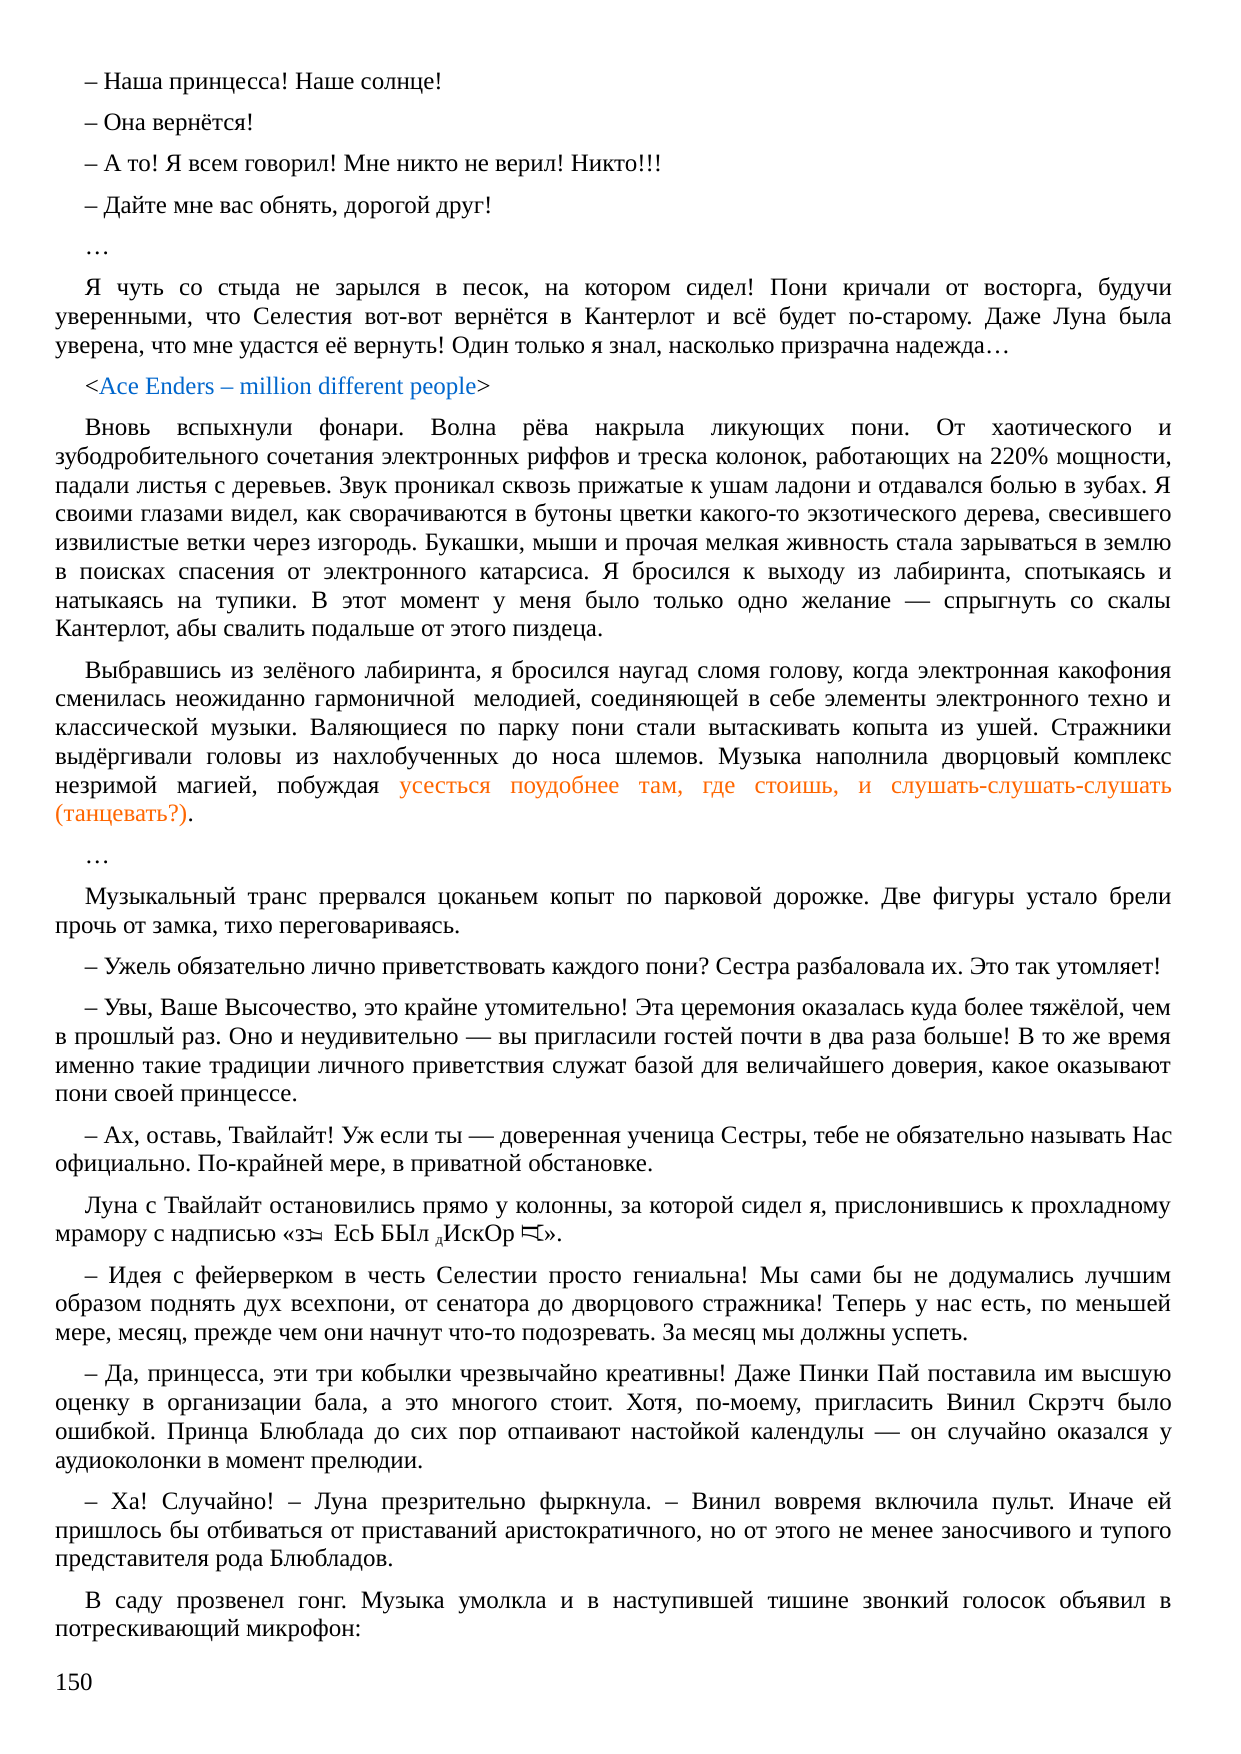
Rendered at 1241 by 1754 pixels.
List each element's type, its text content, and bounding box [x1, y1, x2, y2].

text Музыкальный транс прервался цоканьем копыт по парковой дорожке. Две фигуры устало брели прочь от замка, тихо переговариваясь. [55, 881, 1173, 938]
text – Увы, Ваше Высочество, это крайне утомительно! Эта церемония оказалась куда более тяжёлой, чем в прошлый раз. Оно и неудивительно — вы пригласили гостей почти в два раза больше! В то же время именно такие традиции личного приветствия служат базой для величайшего доверия, какое оказывают пони своей принцессе. [55, 992, 1173, 1107]
text – Ужель обязательно лично приветствовать каждого пони? Сестра разбаловала их. Это так утомляет! [55, 951, 1173, 980]
text Выбравшись из зелёного лабиринта, я бросился наугад сломя голову, когда электронная какофония сменилась неожиданно гармоничной мелодией, соединяющей в себе элементы электронного техно и классической музыки. Валяющиеся по парку пони стали вытаскивать копыта из ушей. Стражники выдёргивали головы из нахлобученных до носа шлемов. Музыка наполнила дворцовый комплекс незримой магией, побуждая усесться поудобнее там, где стоишь, и слушать-слушать-слушать (танцевать?). [55, 655, 1173, 827]
text – Наша принцесса! Наше солнце! [55, 66, 1173, 95]
text В саду прозвенел гонг. Музыка умолкла и в наступившей тишине звонкий голосок объявил в потрескивающий микрофон: [55, 1585, 1173, 1642]
text Я чуть со стыда не зарылся в песок, на котором сидел! Пони кричали от восторга, будучи уверенными, что Селестия вот-вот вернётся в Кантерлот и всё будет по-старому. Даже Луна была уверена, что мне удастся её вернуть! Один только я знал, насколько призрачна надежда… [55, 272, 1173, 358]
text Луна с Твайлайт остановились прямо у колонны, за которой сидел я, прислонившись к прохладному мрамору с надписью «здЕсЬ БЫл дИскОрД». [55, 1190, 1173, 1247]
text Вновь вспыхнули фонари. Волна рёва накрыла ликующих пони. От хаотического и зубодробительного сочетания электронных риффов и треска колонок, работающих на 220% мощности, падали листья с деревьев. Звук проникал сквозь прижатые к ушам ладони и отдавался болью в зубах. Я своими глазами видел, как сворачиваются в бутоны цветки какого-то экзотического дерева, свесившего извилистые ветки через изгородь. Букашки, мыши и прочая мелкая живность стала зарываться в землю в поисках спасения от электронного катарсиса. Я бросился к выходу из лабиринта, спотыкаясь и натыкаясь на тупики. В этот момент у меня было только одно желание — спрыгнуть со скалы Кантерлот, абы свалить подальше от этого пиздеца. [55, 412, 1173, 642]
text – Она вернётся! [55, 107, 1173, 136]
text – Ах, оставь, Твайлайт! Уж если ты — доверенная ученица Сестры, тебе не обязательно называть Нас официально. По-крайней мере, в приватной обстановке. [55, 1120, 1173, 1177]
text – Да, принцесса, эти три кобылки чрезвычайно креативны! Даже Пинки Пай поставила им высшую оценку в организации бала, а это многого стоит. Хотя, по-моему, пригласить Винил Скрэтч было ошибкой. Принца Блюблада до сих пор отпаивают настойкой календулы — он случайно оказался у аудиоколонки в момент прелюдии. [55, 1358, 1173, 1473]
text … [55, 840, 1173, 868]
text <Ace Enders – million different people> [55, 371, 1173, 400]
text – А то! Я всем говорил! Мне никто не верил! Никто!!! [55, 148, 1173, 177]
text … [55, 231, 1173, 260]
text – Дайте мне вас обнять, дорогой друг! [55, 190, 1173, 218]
text – Идея с фейерверком в честь Селестии просто гениальна! Мы сами бы не додумались лучшим образом поднять дух всехпони, от сенатора до дворцового стражника! Теперь у нас есть, по меньшей мере, месяц, прежде чем они начнут что-то подозревать. За месяц мы должны успеть. [55, 1260, 1173, 1346]
text – Ха! Случайно! – Луна презрительно фыркнула. – Винил вовремя включила пульт. Иначе ей пришлось бы отбиваться от приставаний аристократичного, но от этого не менее заносчивого и тупого представителя рода Блюбладов. [55, 1486, 1173, 1572]
